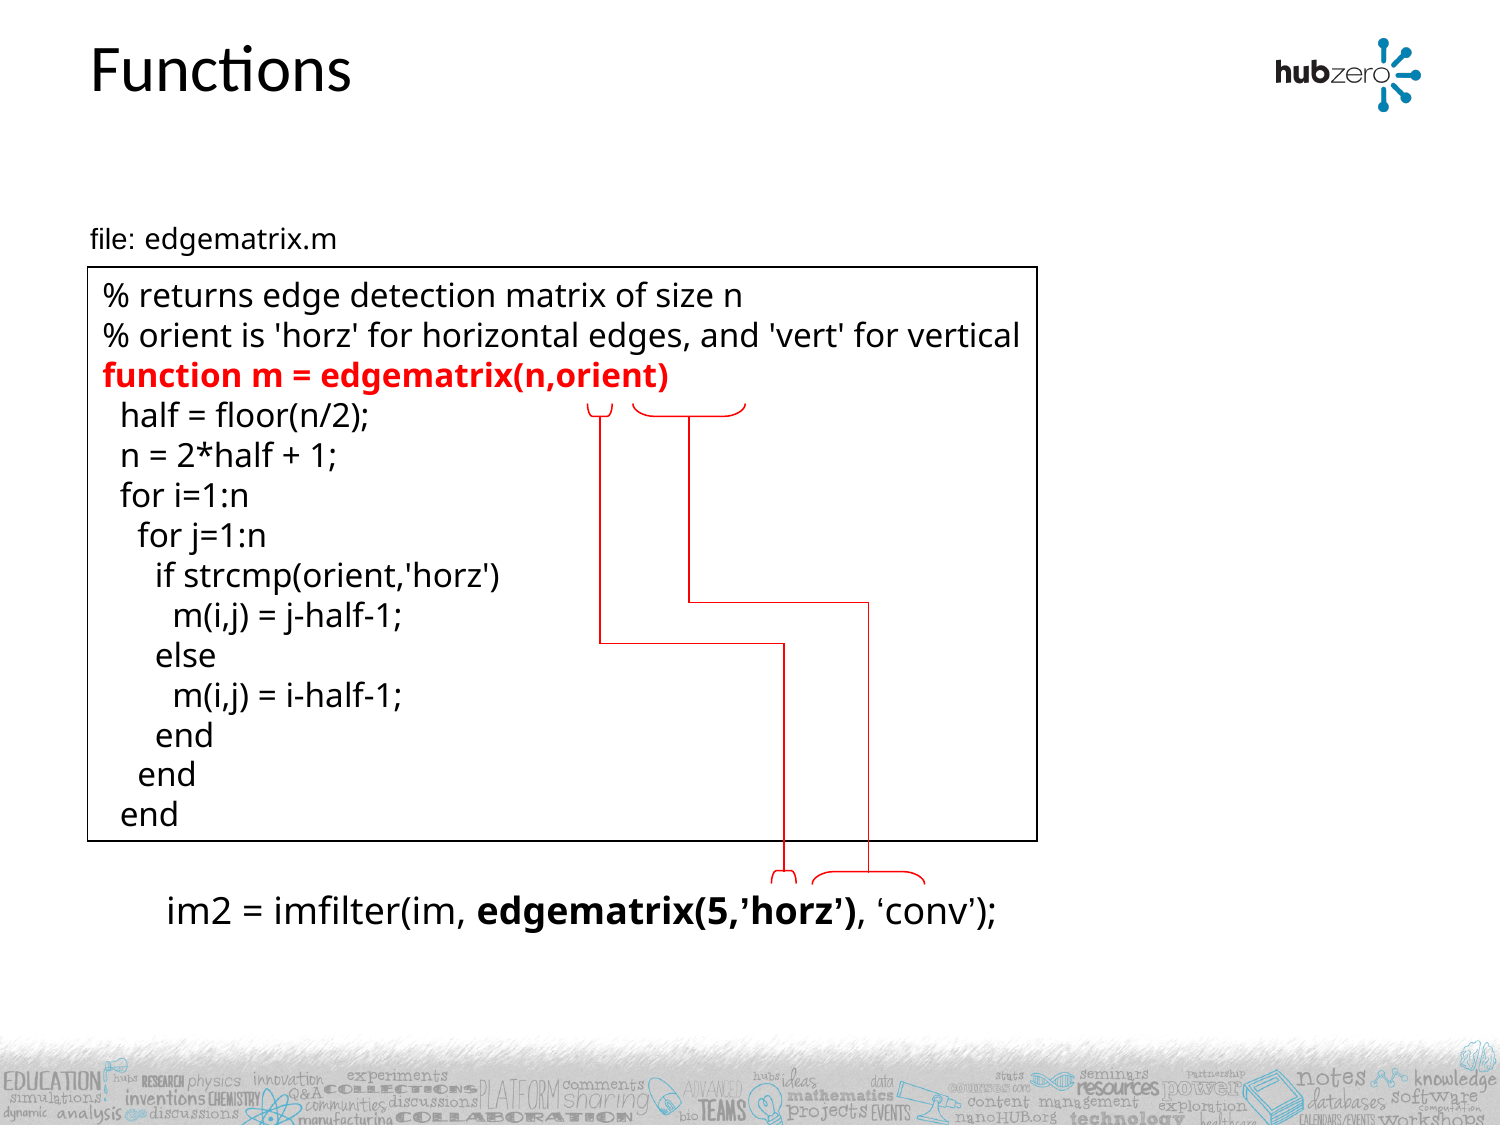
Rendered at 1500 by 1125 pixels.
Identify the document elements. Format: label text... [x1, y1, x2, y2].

text_box file: edgematrix.m [75, 212, 353, 263]
text_box im2 = imfilter(im, edgematrix(5,’horz’), ‘conv’); [151, 879, 1013, 940]
picture [0, 1034, 1500, 1125]
picture [1272, 35, 1424, 115]
text_box Functions [75, 12, 1249, 118]
text_box % returns edge detection matrix of size n % orient is 'horz' for horizontal edges, and 'vert' for vertical function m = edgematrix(n,orient) half = floor(n/2); n = 2*half + 1; for i=1:n for j=1:n if strcmp(orient,'horz') m(i,j) = j-half-1; else m(i,j) = i-half-1; end end end [87, 266, 1038, 842]
